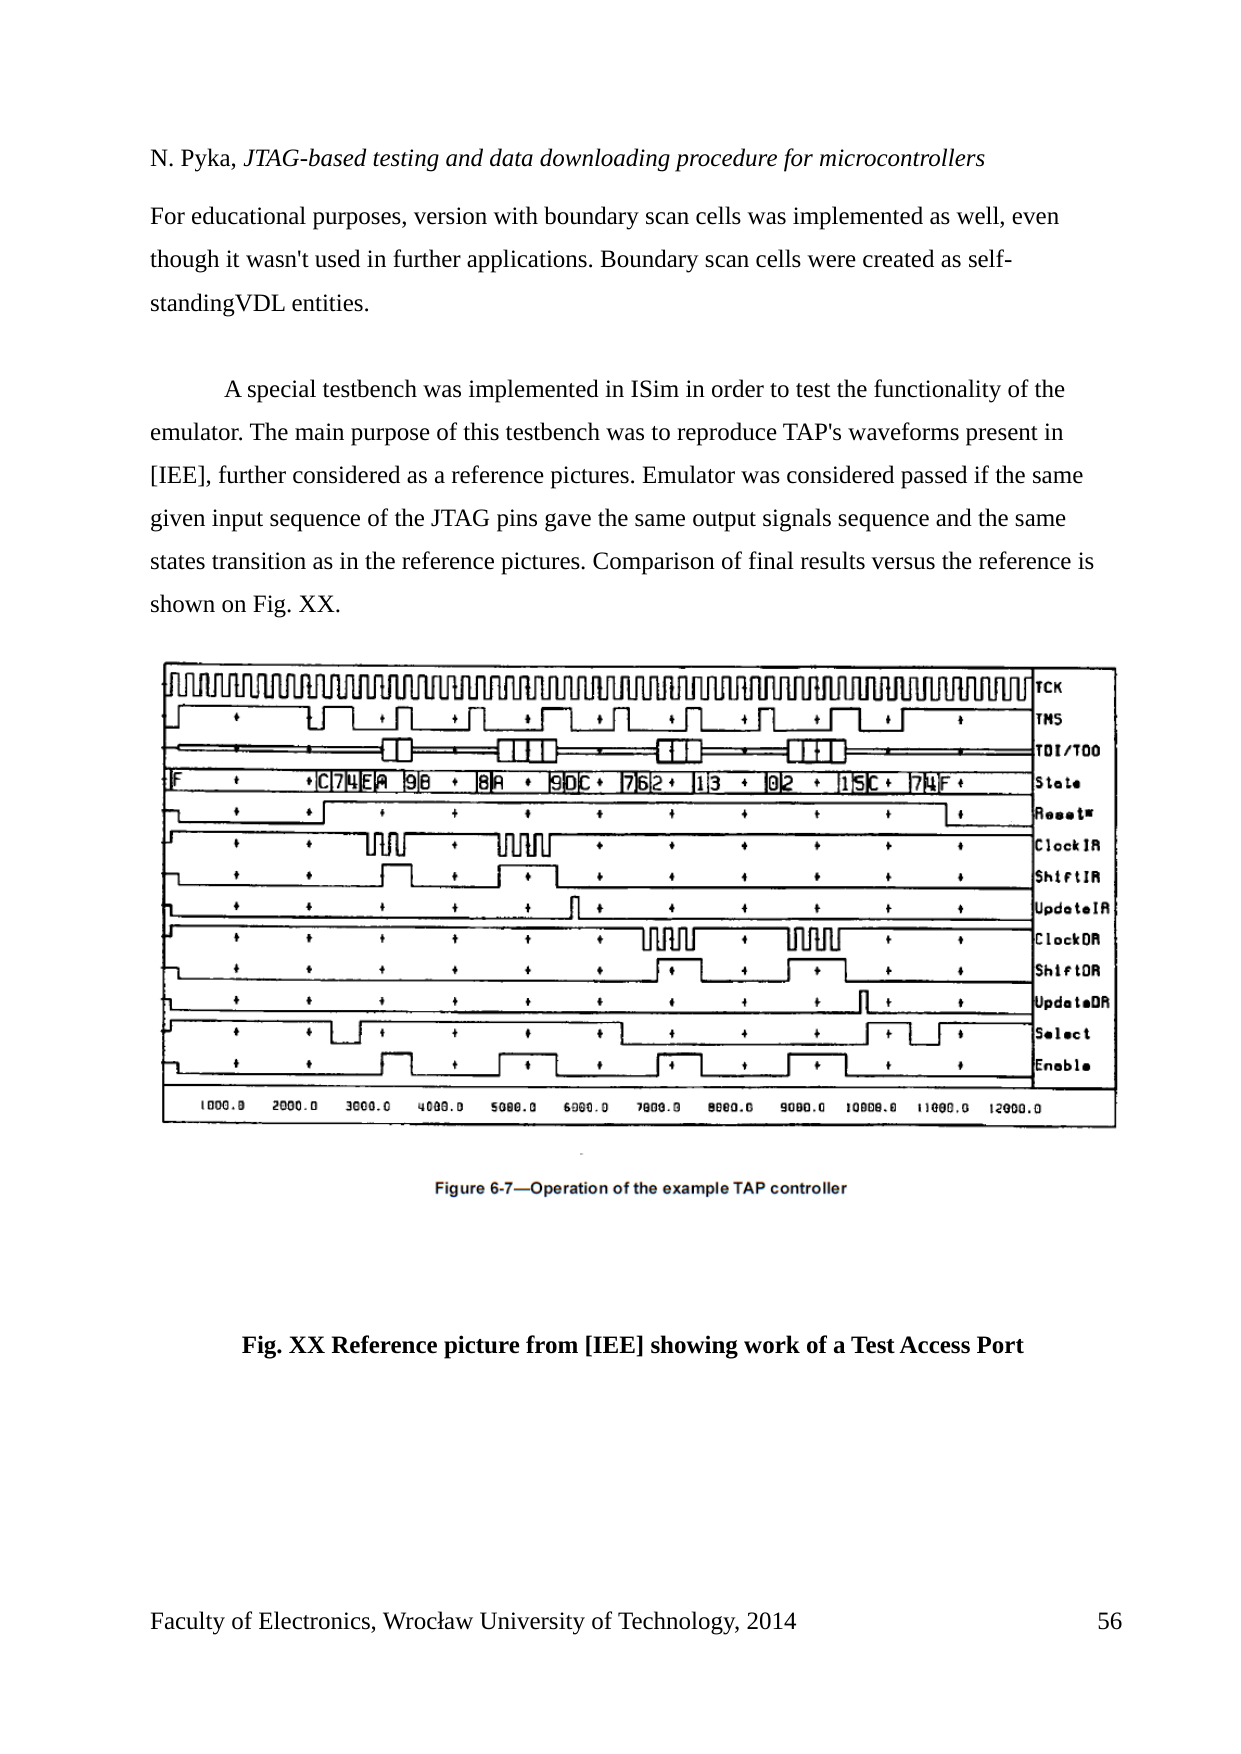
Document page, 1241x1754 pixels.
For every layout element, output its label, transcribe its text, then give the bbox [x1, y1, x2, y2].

text For educational purposes, version with boundary scan cells was implemented as well, even though it wasn't used in further applications. Boundary scan cells were created as self-standingVDL entities. [150, 201, 1122, 316]
text A special testbench was implemented in ISim in order to test the functionality of the emulator. The main purpose of this testbench was to reproduce TAP's waveforms present in [IEE], further considered as a reference pictures. Emulator was considered passed if the same given input sequence of the JTAG pins gave the same output signals sequence and the same states transition as in the reference pictures. Comparison of final results versus the reference is shown on Fig. XX. [150, 374, 1122, 618]
picture [134, 632, 1138, 1273]
text Fig. XX Reference picture from [IEE] showing work of a Test Access Port [150, 1330, 1122, 1358]
